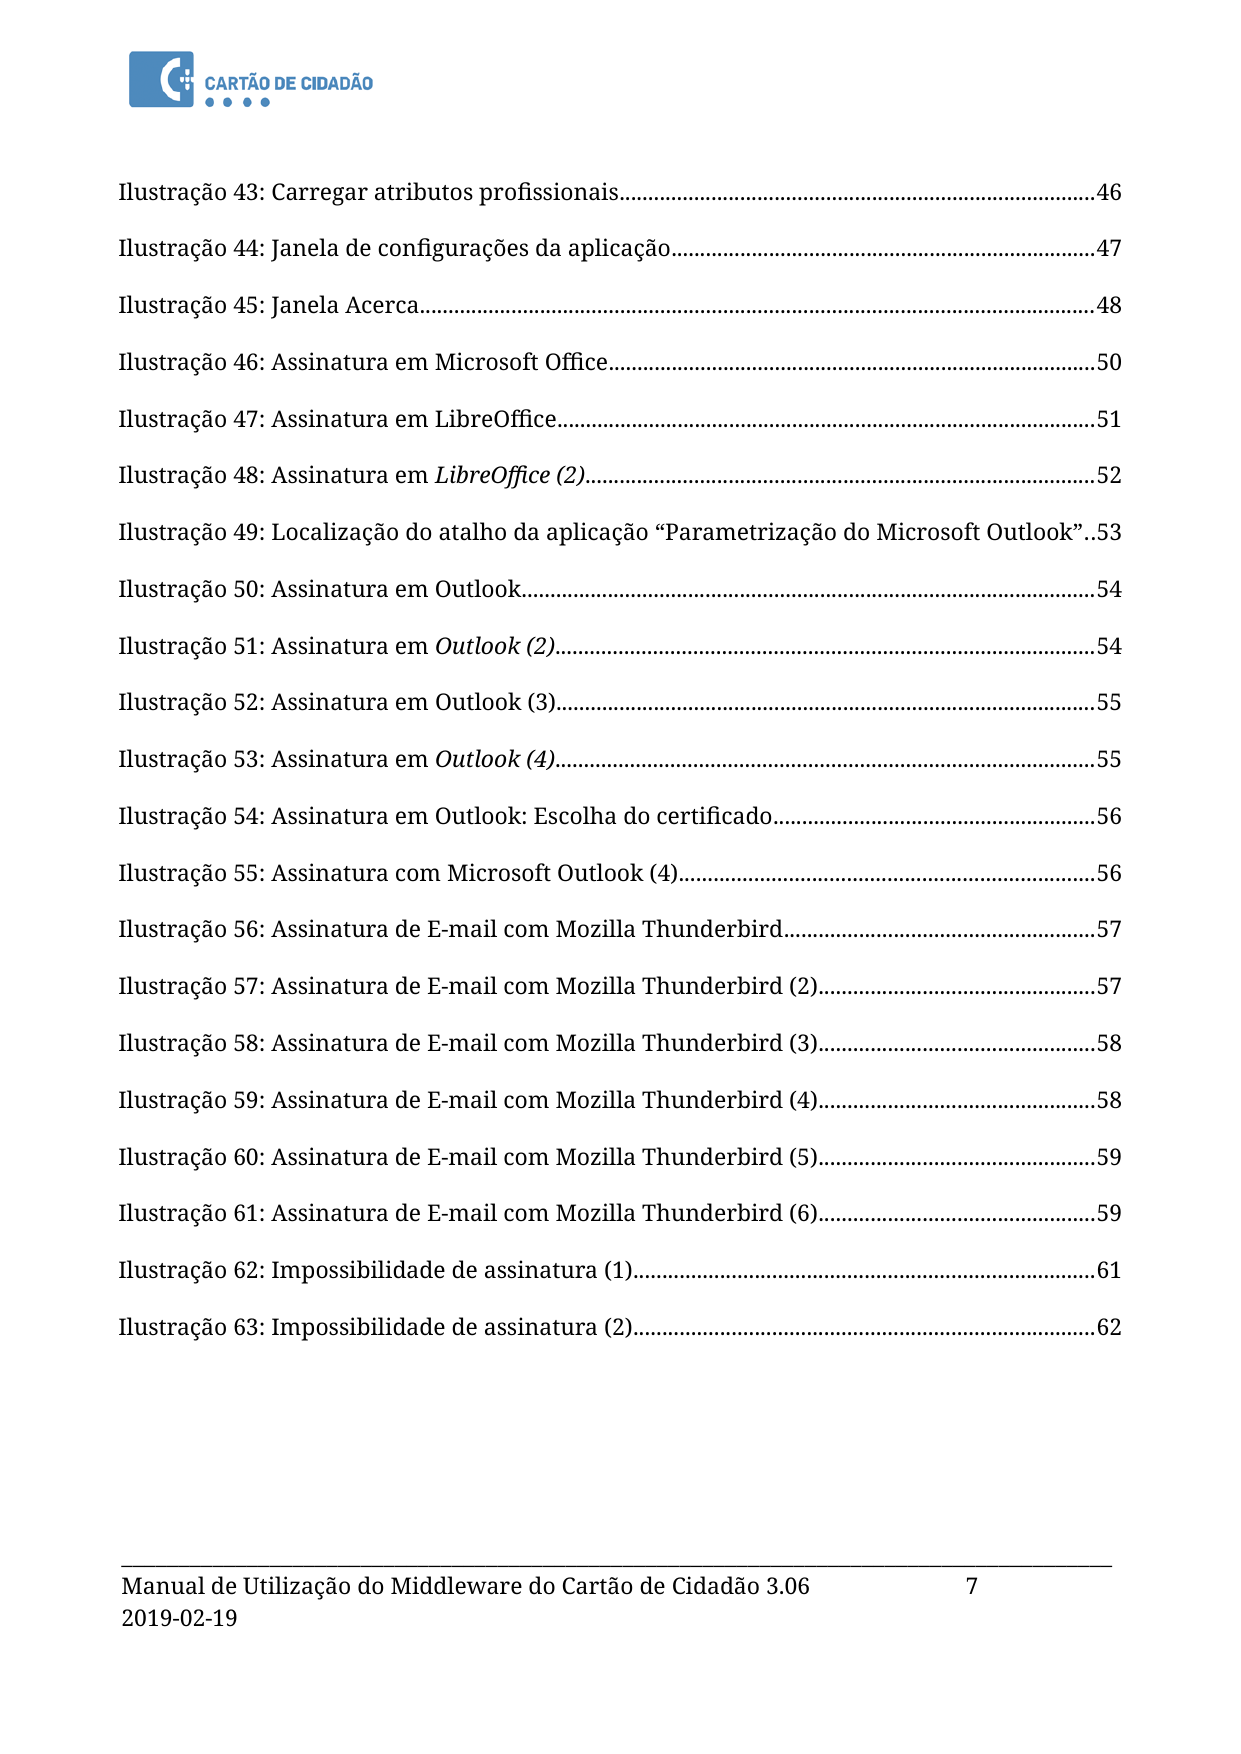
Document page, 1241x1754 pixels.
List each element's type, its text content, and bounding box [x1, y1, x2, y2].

text Ilustração 51: Assinatura em Outlook (2) 54 [118, 629, 1122, 661]
text Ilustração 61: Assinatura de E-mail com Mozilla Thunderbird (6) 59 [118, 1197, 1122, 1228]
text Ilustração 59: Assinatura de E-mail com Mozilla Thunderbird (4) 58 [118, 1084, 1122, 1115]
text Ilustração 43: Carregar atributos profissionais 46 [118, 175, 1122, 207]
text Ilustração 56: Assinatura de E-mail com Mozilla Thunderbird 57 [118, 913, 1122, 945]
text Ilustração 52: Assinatura em Outlook (3) 55 [118, 686, 1122, 718]
text Ilustração 50: Assinatura em Outlook 54 [118, 573, 1122, 604]
text Ilustração 58: Assinatura de E-mail com Mozilla Thunderbird (3) 58 [118, 1027, 1122, 1058]
picture [127, 45, 420, 115]
text Ilustração 53: Assinatura em Outlook (4) 55 [118, 743, 1122, 774]
text Ilustração 57: Assinatura de E-mail com Mozilla Thunderbird (2) 57 [118, 970, 1122, 1001]
text Ilustração 44: Janela de configurações da aplicação 47 [118, 232, 1122, 263]
text Ilustração 55: Assinatura com Microsoft Outlook (4) 56 [118, 857, 1122, 888]
text Ilustração 60: Assinatura de E-mail com Mozilla Thunderbird (5) 59 [118, 1141, 1122, 1172]
text Ilustração 46: Assinatura em Microsoft Office 50 [118, 346, 1122, 377]
text Ilustração 63: Impossibilidade de assinatura (2) 62 [118, 1311, 1122, 1342]
text Ilustração 49: Localização do atalho da aplicação “Parametrização do Microsoft Outlook” 53 [118, 516, 1122, 547]
text Ilustração 45: Janela Acerca 48 [118, 289, 1122, 320]
text Ilustração 62: Impossibilidade de assinatura (1) 61 [118, 1254, 1122, 1285]
text Ilustração 54: Assinatura em Outlook: Escolha do certificado 56 [118, 800, 1122, 831]
text Ilustração 48: Assinatura em LibreOffice (2) 52 [118, 459, 1122, 491]
text Ilustração 47: Assinatura em LibreOffice 51 [118, 402, 1122, 434]
